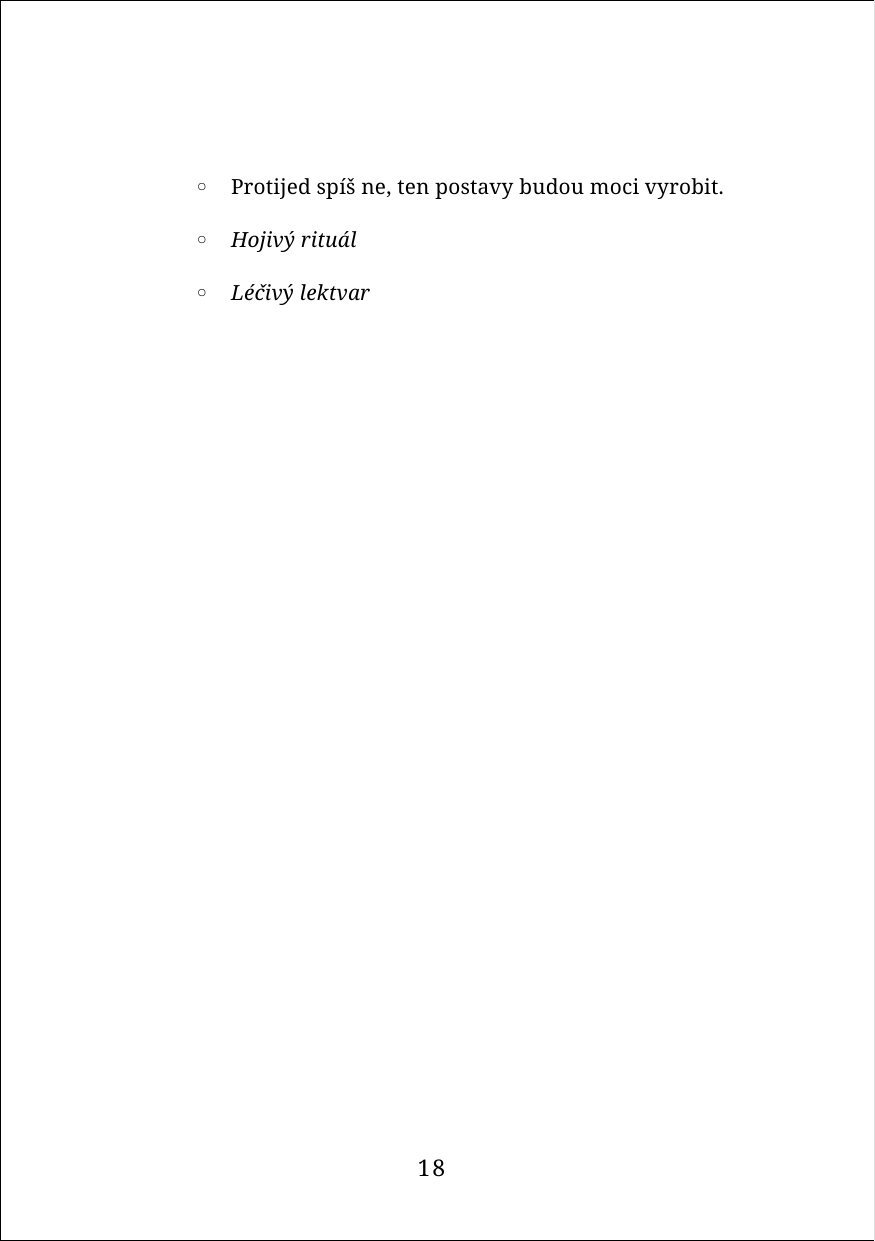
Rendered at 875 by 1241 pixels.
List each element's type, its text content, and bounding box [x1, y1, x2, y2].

list Protijed spíš ne, ten postavy budou moci vyrobit. [193, 172, 756, 200]
list Hojivý rituál [193, 225, 756, 253]
list Léčivý lektvar [193, 278, 756, 307]
